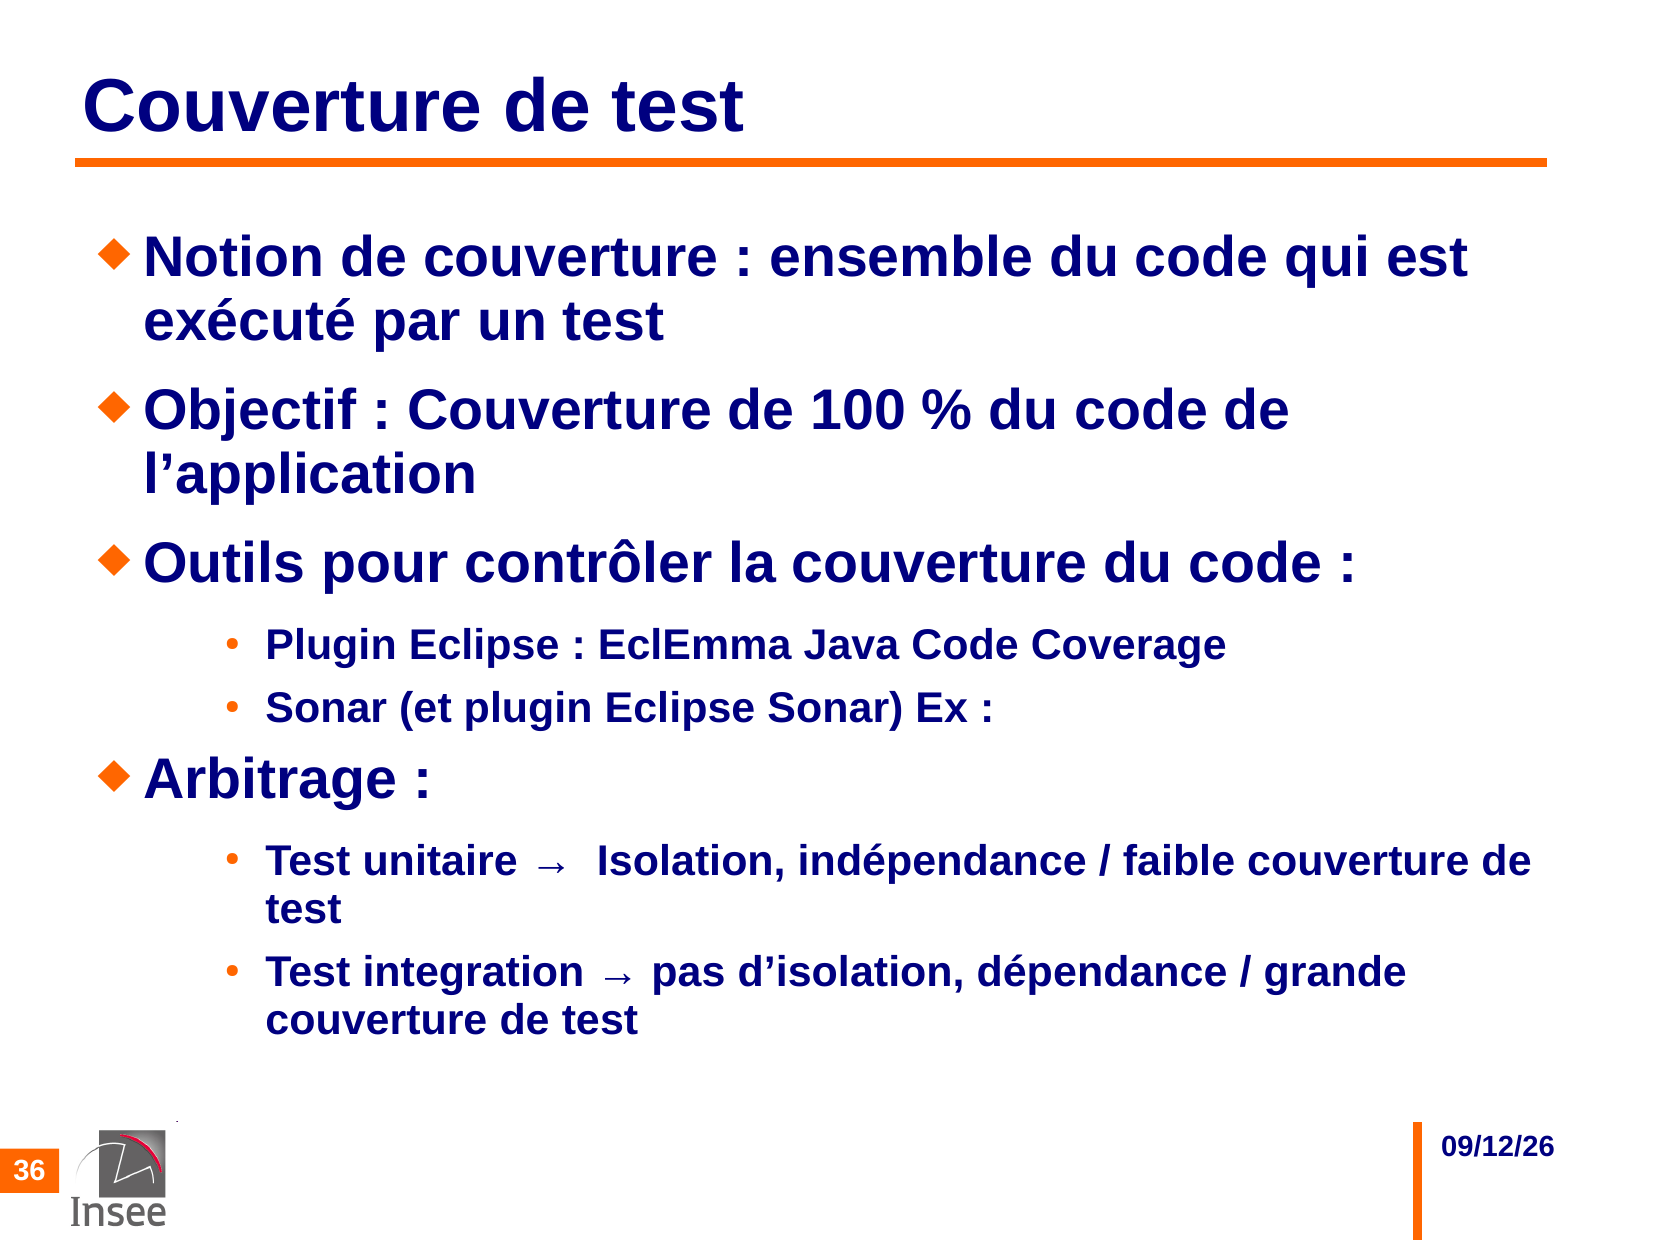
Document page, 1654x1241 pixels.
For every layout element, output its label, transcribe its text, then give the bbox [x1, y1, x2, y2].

picture [62, 1121, 178, 1241]
title Couverture de test [82, 49, 1619, 163]
list Notion de couverture : ensemble du code qui est exécuté par un test Objectif : Couverture de 100 % du code de l’application Outils pour contrôler la couverture du code : Plugin Eclipse : EclEmma Java Code Coverage Sonar (et plugin Eclipse Sonar) Ex : Arbitrage : Test unitaire → Isolation, indépendance / faible couverture de test Test integration → pas d’isolation, dépendance / grande couverture de test [82, 224, 1571, 1051]
